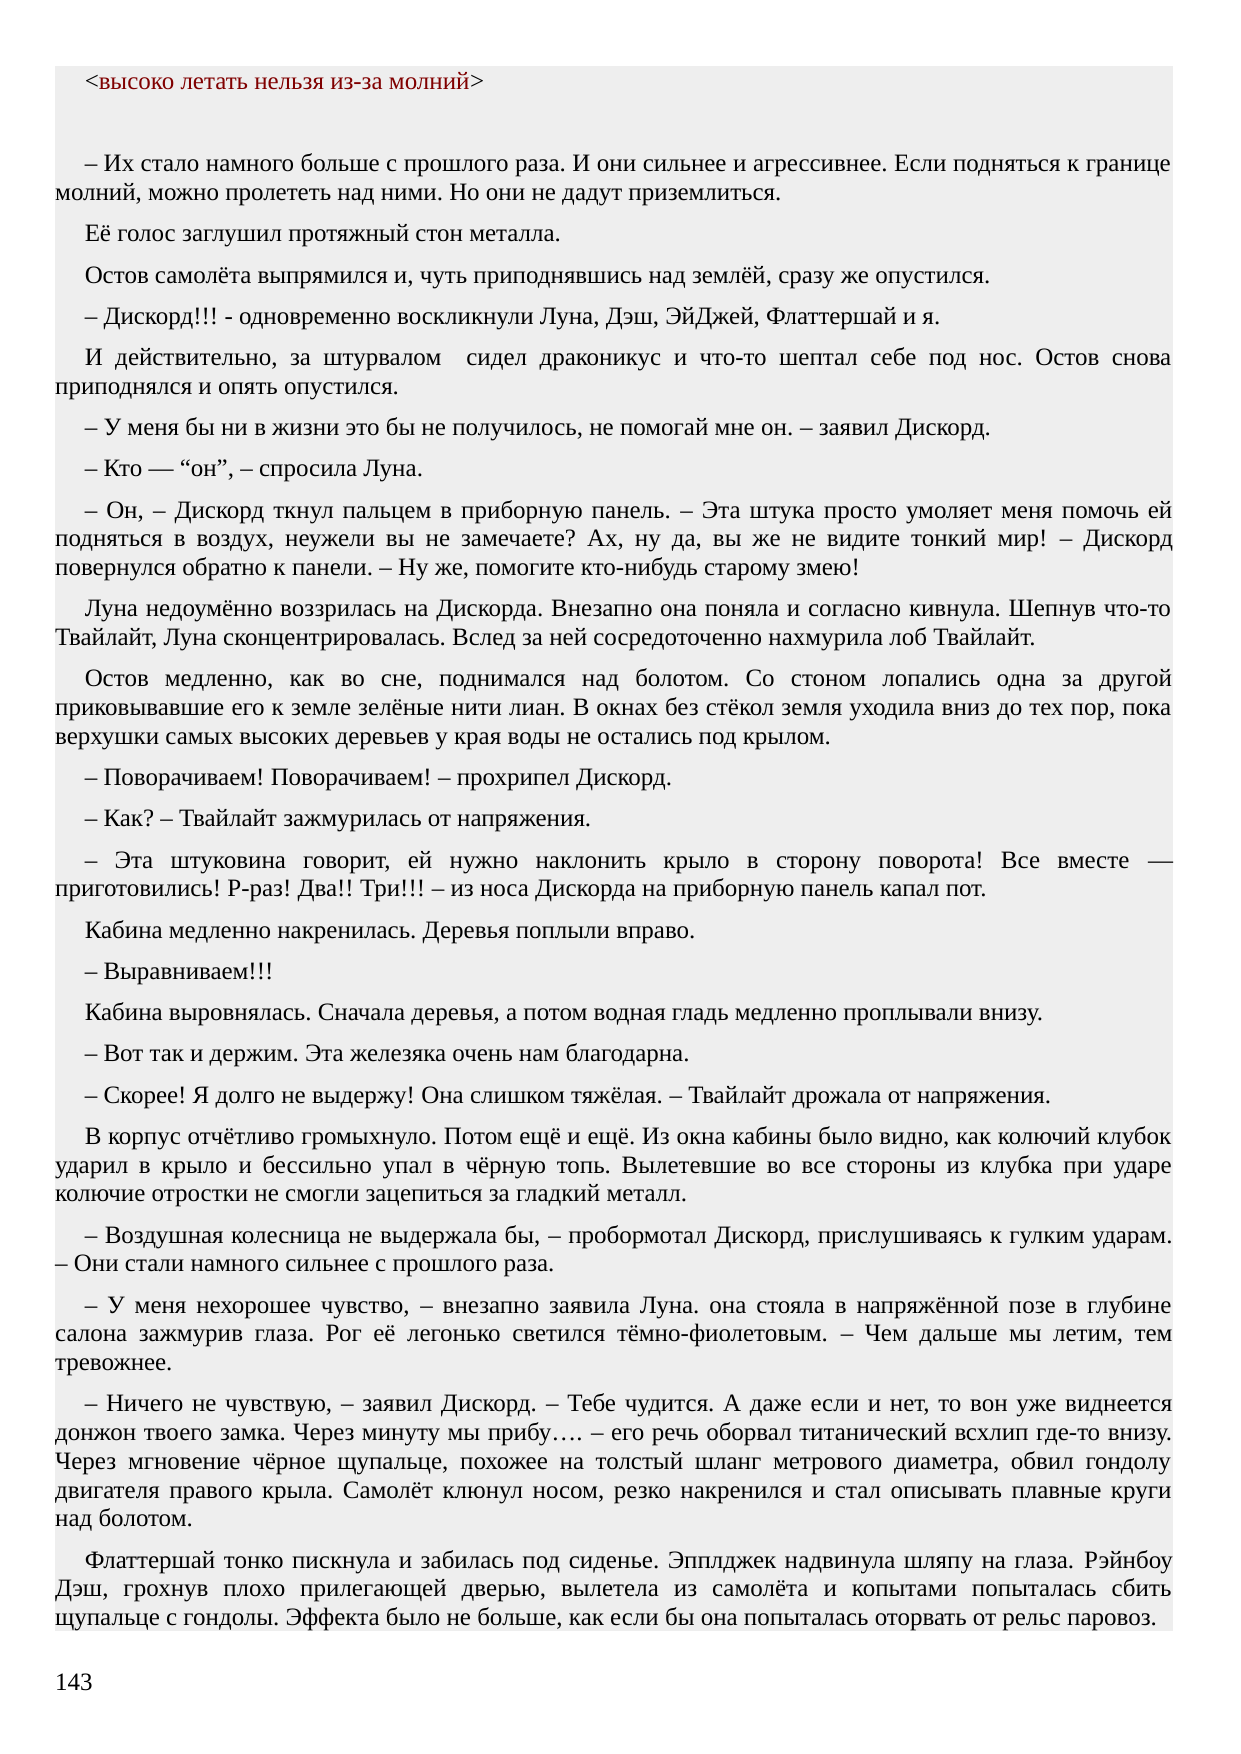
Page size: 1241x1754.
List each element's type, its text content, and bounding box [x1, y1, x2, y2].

text Остов медленно, как во сне, поднимался над болотом. Со стоном лопались одна за другой приковывавшие его к земле зелёные нити лиан. В окнах без стёкол земля уходила вниз до тех пор, пока верхушки самых высоких деревьев у края воды не остались под крылом. [55, 663, 1173, 750]
text – Вот так и держим. Эта железяка очень нам благодарна. [55, 1038, 1173, 1067]
text – Выравниваем!!! [55, 956, 1173, 985]
text Кабина выровнялась. Сначала деревья, а потом водная гладь медленно проплывали внизу. [55, 997, 1173, 1026]
text В корпус отчётливо громыхнуло. Потом ещё и ещё. Из окна кабины было видно, как колючий клубок ударил в крыло и бессильно упал в чёрную топь. Вылетевшие во все стороны из клубка при ударе колючие отростки не смогли зацепиться за гладкий металл. [55, 1121, 1173, 1207]
text Луна недоумённо воззрилась на Дискорда. Внезапно она поняла и согласно кивнула. Шепнув что-то Твайлайт, Луна сконцентрировалась. Вслед за ней сосредоточенно нахмурила лоб Твайлайт. [55, 593, 1173, 651]
text – Как? – Твайлайт зажмурилась от напряжения. [55, 803, 1173, 832]
text – Он, – Дискорд ткнул пальцем в приборную панель. – Эта штука просто умоляет меня помочь ей подняться в воздух, неужели вы не замечаете? Ах, ну да, вы же не видите тонкий мир! – Дискорд повернулся обратно к панели. – Ну же, помогите кто-нибудь старому змею! [55, 495, 1173, 581]
text – У меня нехорошее чувство, – внезапно заявила Луна. она стояла в напряжённой позе в глубине салона зажмурив глаза. Рог её легонько светился тёмно-фиолетовым. – Чем дальше мы летим, тем тревожнее. [55, 1290, 1173, 1376]
text Остов самолёта выпрямился и, чуть приподнявшись над землёй, сразу же опустился. [55, 260, 1173, 288]
text – Дискорд!!! - одновременно воскликнули Луна, Дэш, ЭйДжей, Флаттершай и я. [55, 301, 1173, 330]
text <высоко летать нельзя из-за молний> [55, 66, 1173, 95]
text Её голос заглушил протяжный стон металла. [55, 218, 1173, 247]
text – У меня бы ни в жизни это бы не получилось, не помогай мне он. – заявил Дискорд. [55, 412, 1173, 441]
text Кабина медленно накренилась. Деревья поплыли вправо. [55, 915, 1173, 943]
text – Их стало намного больше с прошлого раза. И они сильнее и агрессивнее. Если подняться к границе молний, можно пролететь над ними. Но они не дадут приземлиться. [55, 148, 1173, 206]
text – Эта штуковина говорит, ей нужно наклонить крыло в сторону поворота! Все вместе — приготовились! Р-раз! Два!! Три!!! – из носа Дискорда на приборную панель капал пот. [55, 845, 1173, 902]
text – Скорее! Я долго не выдержу! Она слишком тяжёлая. – Твайлайт дрожала от напряжения. [55, 1080, 1173, 1108]
text – Кто — “он”, – спросила Луна. [55, 453, 1173, 482]
text И действительно, за штурвалом сидел драконикус и что-то шептал себе под нос. Остов снова приподнялся и опять опустился. [55, 342, 1173, 400]
text – Воздушная колесница не выдержала бы, – пробормотал Дискорд, прислушиваясь к гулким ударам. – Они стали намного сильнее с прошлого раза. [55, 1220, 1173, 1277]
text Флаттершай тонко пискнула и забилась под сиденье. Эпплджек надвинула шляпу на глаза. Рэйнбоу Дэш, грохнув плохо прилегающей дверью, вылетела из самолёта и копытами попыталась сбить щупальце с гондолы. Эффекта было не больше, как если бы она попыталась оторвать от рельс паровоз. [55, 1545, 1173, 1631]
text – Поворачиваем! Поворачиваем! – прохрипел Дискорд. [55, 762, 1173, 791]
text – Ничего не чувствую, – заявил Дискорд. – Тебе чудится. А даже если и нет, то вон уже виднеется донжон твоего замка. Через минуту мы прибу…. – его речь оборвал титанический всхлип где-то внизу. Через мгновение чёрное щупальце, похожее на толстый шланг метрового диаметра, обвил гондолу двигателя правого крыла. Самолёт клюнул носом, резко накренился и стал описывать плавные круги над болотом. [55, 1388, 1173, 1532]
